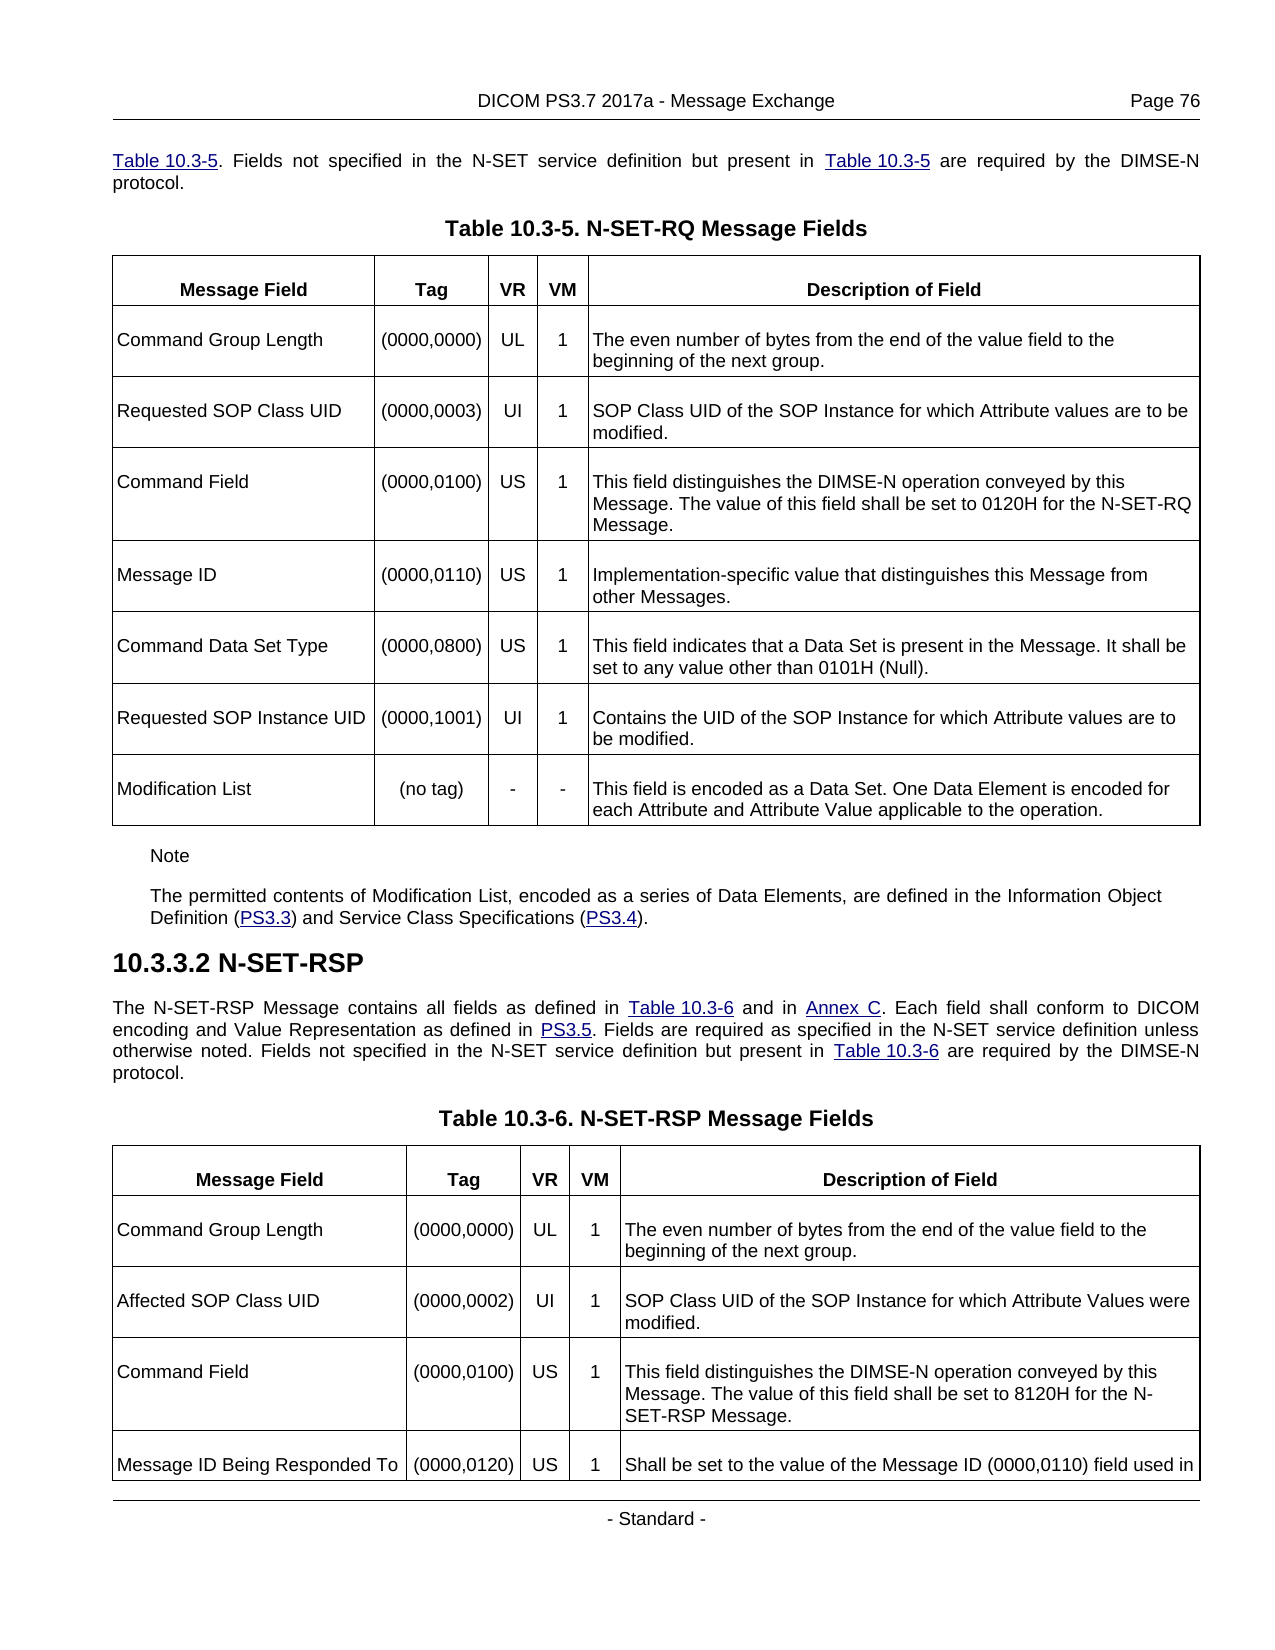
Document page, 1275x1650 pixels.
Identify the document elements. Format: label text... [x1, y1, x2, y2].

table_cell Modification List [113, 755, 374, 825]
table_cell (0000,0002) [407, 1267, 520, 1337]
table_cell (0000,0100) [407, 1338, 520, 1430]
table_header Description of Field [589, 256, 1199, 305]
table_cell 1 [570, 1267, 620, 1337]
table_header Tag [375, 256, 488, 305]
table_cell 1 [538, 377, 588, 447]
table_cell This field distinguishes the DIMSE-N operation conveyed by this Message. The value of this field shall be set to 0120H for the N-SET-RQ Message. [589, 448, 1199, 540]
table_cell Command Group Length [113, 306, 374, 376]
table_cell The even number of bytes from the end of the value field to the beginning of the next group. [621, 1196, 1199, 1266]
text The permitted contents of Modification List, encoded as a series of Data Elements, are defined in the Information Object Definition (PS3.3) and Service Class Specifications (PS3.4). [150, 885, 1162, 928]
table_cell Implementation-specific value that distinguishes this Message from other Messages. [589, 541, 1199, 611]
table_cell - [538, 755, 588, 825]
table_cell (0000,1001) [375, 684, 488, 754]
table_cell 1 [570, 1338, 620, 1430]
table_cell This field distinguishes the DIMSE-N operation conveyed by this Message. The value of this field shall be set to 8120H for the N-SET-RSP Message. [621, 1338, 1199, 1430]
text Table 10.3-6. N-SET-RSP Message Fields [112, 1106, 1200, 1132]
table_cell UI [489, 377, 537, 447]
table_cell (0000,0003) [375, 377, 488, 447]
table_cell - [489, 755, 537, 825]
table_header Message Field [113, 1146, 406, 1195]
table_cell UL [521, 1196, 569, 1266]
table_cell Contains the UID of the SOP Instance for which Attribute values are to be modified. [589, 684, 1199, 754]
table_header Description of Field [621, 1146, 1199, 1195]
table_cell Requested SOP Class UID [113, 377, 374, 447]
table_cell 1 [570, 1431, 620, 1480]
table_cell US [489, 612, 537, 682]
table_cell Message ID Being Responded To [113, 1431, 406, 1480]
table_cell Affected SOP Class UID [113, 1267, 406, 1337]
table_cell UI [489, 684, 537, 754]
table_header VM [570, 1146, 620, 1195]
table_cell UL [489, 306, 537, 376]
table_cell (0000,0000) [375, 306, 488, 376]
table_cell Shall be set to the value of the Message ID (0000,0110) field used in [621, 1431, 1199, 1480]
text The N-SET-RSP Message contains all fields as defined in Table 10.3-6 and in Annex C. Each field shall conform to DICOM encoding and Value Representation as defined in PS3.5. Fields are required as specified in the N-SET service definition unless otherwise noted. Fields not specified in the N-SET service definition but present in Table 10.3-6 are required by the DIMSE-N protocol. [112, 997, 1200, 1083]
table_cell 1 [538, 541, 588, 611]
table_header VM [538, 256, 588, 305]
table_cell US [489, 448, 537, 540]
table_header VR [521, 1146, 569, 1195]
table_cell SOP Class UID of the SOP Instance for which Attribute Values were modified. [621, 1267, 1199, 1337]
table_cell US [489, 541, 537, 611]
text Table 10.3-5. Fields not specified in the N-SET service definition but present in Table 10.3-5 are required by the DIMSE-N protocol. [112, 150, 1200, 193]
table_cell 1 [538, 306, 588, 376]
text Table 10.3-5. N-SET-RQ Message Fields [112, 216, 1200, 241]
table_cell This field indicates that a Data Set is present in the Message. It shall be set to any value other than 0101H (Null). [589, 612, 1199, 682]
table_cell SOP Class UID of the SOP Instance for which Attribute values are to be modified. [589, 377, 1199, 447]
table_cell UI [521, 1267, 569, 1337]
table_cell (no tag) [375, 755, 488, 825]
table_header VR [489, 256, 537, 305]
table_cell (0000,0800) [375, 612, 488, 682]
table_cell Command Group Length [113, 1196, 406, 1266]
table_cell (0000,0110) [375, 541, 488, 611]
table_cell Command Field [113, 448, 374, 540]
table_cell 1 [538, 448, 588, 540]
table_cell 1 [570, 1196, 620, 1266]
table_cell 1 [538, 684, 588, 754]
table_cell US [521, 1431, 569, 1480]
table_header Tag [407, 1146, 520, 1195]
table_cell Message ID [113, 541, 374, 611]
table_cell Command Field [113, 1338, 406, 1430]
table_cell This field is encoded as a Data Set. One Data Element is encoded for each Attribute and Attribute Value applicable to the operation. [589, 755, 1199, 825]
table_cell Requested SOP Instance UID [113, 684, 374, 754]
table_header Message Field [113, 256, 374, 305]
table_cell The even number of bytes from the end of the value field to the beginning of the next group. [589, 306, 1199, 376]
table_cell 1 [538, 612, 588, 682]
text Note [150, 845, 1162, 866]
table_cell (0000,0120) [407, 1431, 520, 1480]
table_cell (0000,0000) [407, 1196, 520, 1266]
table_cell US [521, 1338, 569, 1430]
text 10.3.3.2 N-SET-RSP [112, 947, 1200, 978]
table_cell (0000,0100) [375, 448, 488, 540]
table_cell Command Data Set Type [113, 612, 374, 682]
